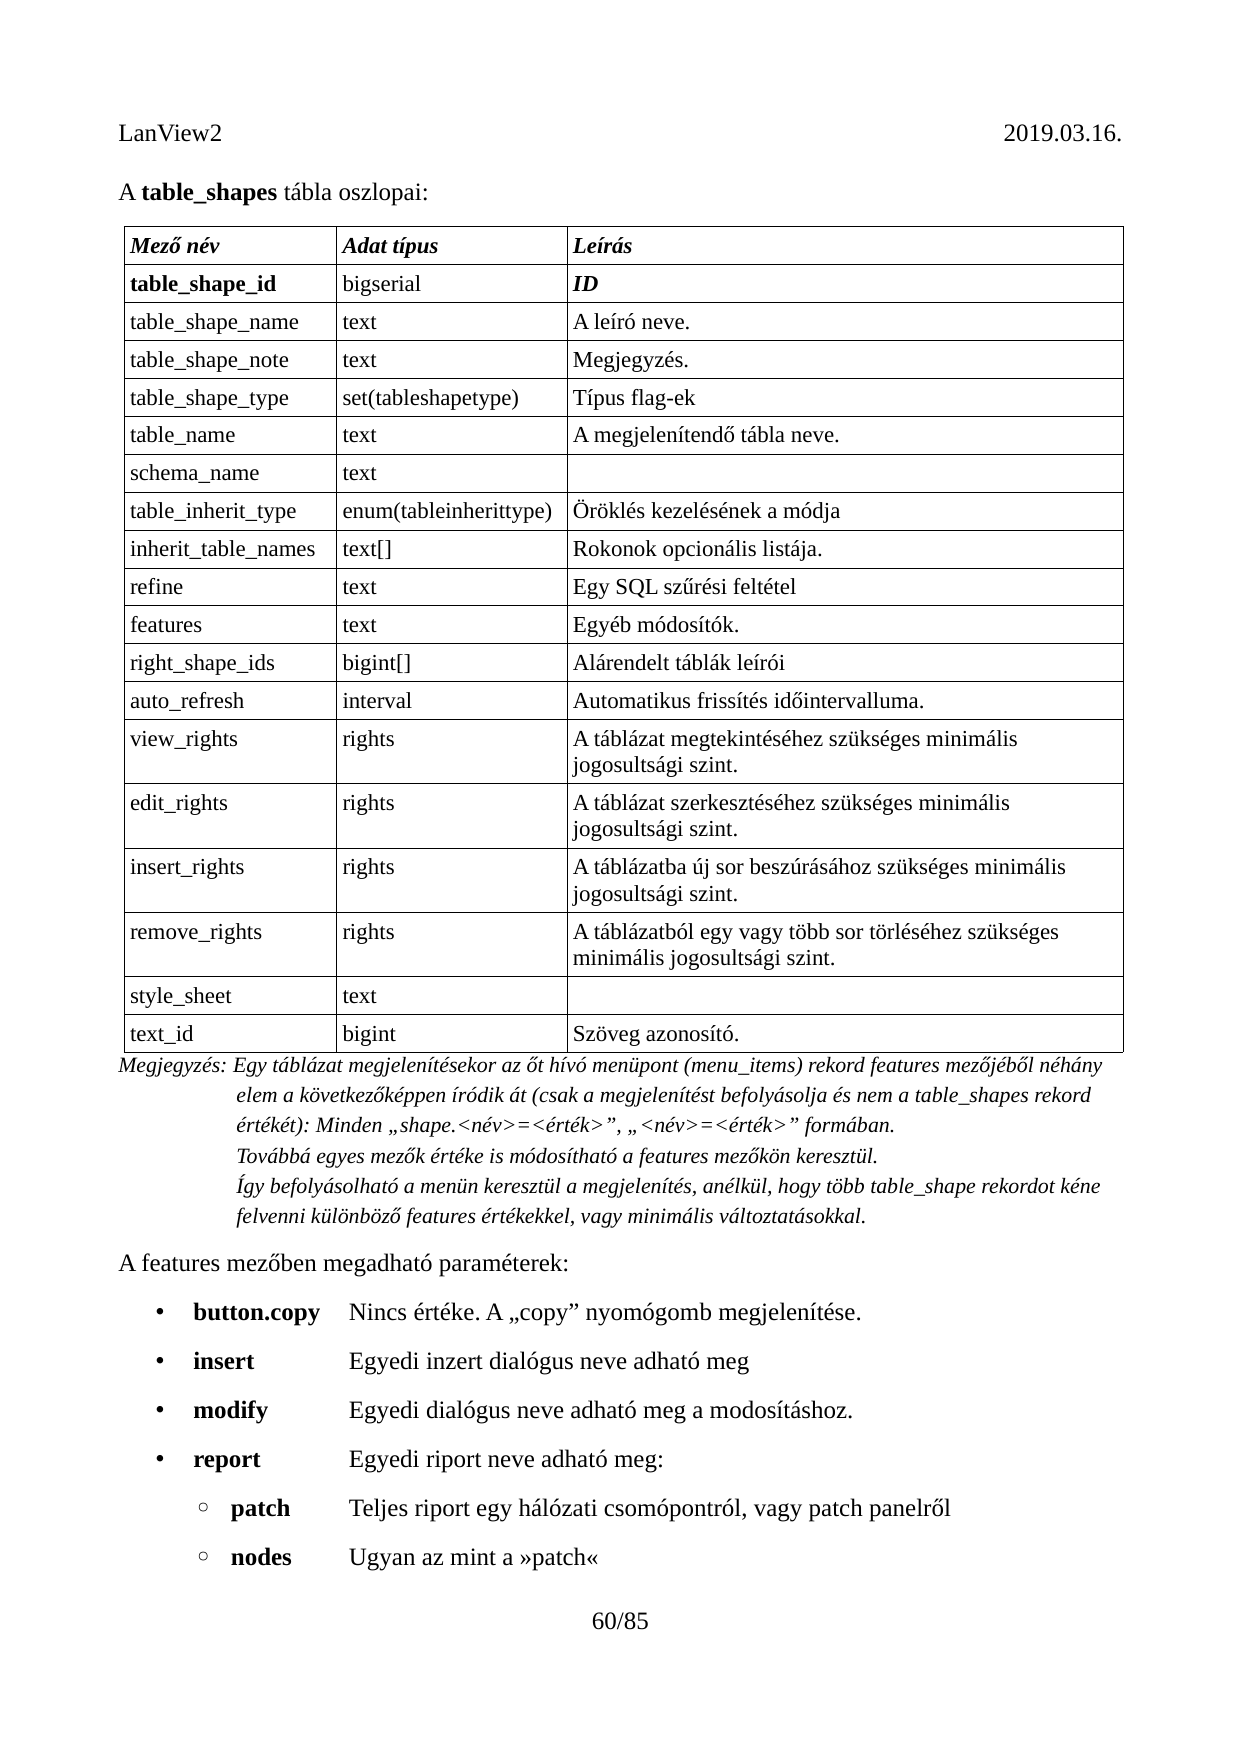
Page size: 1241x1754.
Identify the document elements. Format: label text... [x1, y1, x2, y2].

table_cell text [337, 569, 567, 605]
table_cell style_sheet [125, 977, 336, 1014]
list patch Teljes riport egy hálózati csomópontról, vagy patch panelről [193, 1493, 1122, 1522]
table_header Leírás [568, 227, 1123, 264]
text A features mezőben megadható paraméterek: [118, 1248, 1122, 1277]
list modify Egyedi dialógus neve adható meg a modosításhoz. [156, 1395, 1122, 1424]
table_cell table_inherit_type [125, 493, 336, 529]
table_cell insert_rights [125, 849, 336, 912]
table_cell auto_refresh [125, 682, 336, 719]
table_cell Megjegyzés. [568, 341, 1123, 378]
table_cell bigserial [337, 265, 567, 302]
table_cell text [337, 606, 567, 643]
table_cell text_id [125, 1015, 336, 1052]
table_cell Típus flag-ek [568, 379, 1123, 416]
table_cell text [337, 455, 567, 492]
table_header Adat típus [337, 227, 567, 264]
table_cell A táblázatba új sor beszúrásához szükséges minimális jogosultsági szint. [568, 849, 1123, 912]
table_cell schema_name [125, 455, 336, 492]
table_cell ID [568, 265, 1123, 302]
list report Egyedi riport neve adható meg: [156, 1444, 1122, 1473]
table_cell [568, 455, 1123, 492]
table_cell table_shape_name [125, 303, 336, 340]
table_cell A leíró neve. [568, 303, 1123, 340]
table_cell edit_rights [125, 784, 336, 848]
table_cell table_name [125, 417, 336, 454]
table_cell text[] [337, 531, 567, 567]
table_cell right_shape_ids [125, 644, 336, 681]
table_cell set(tableshapetype) [337, 379, 567, 416]
table_cell rights [337, 913, 567, 976]
table_cell [568, 977, 1123, 1014]
table_cell A megjelenítendő tábla neve. [568, 417, 1123, 454]
table_cell interval [337, 682, 567, 719]
list insert Egyedi inzert dialógus neve adható meg [156, 1346, 1122, 1375]
table_cell table_shape_type [125, 379, 336, 416]
table_cell remove_rights [125, 913, 336, 976]
table_cell A táblázatból egy vagy több sor törléséhez szükséges minimális jogosultsági szint. [568, 913, 1123, 976]
table_cell text [337, 303, 567, 340]
table_header Mező név [125, 227, 336, 264]
text Megjegyzés: Egy táblázat megjelenítésekor az őt hívó menüpont (menu_items) rekord features mezőjéből néhány elem a következőképpen íródik át (csak a megjelenítést befolyásolja és nem a table_shapes rekord értékét): Minden „shape.<név>=<érték>”, „<név>=<érték>” formában. Továbbá egyes mezők értéke is módosítható a features mezőkön keresztül. Így befolyásolható a menün keresztül a megjelenítés, anélkül, hogy több table_shape rekordot kéne felvenni különböző features értékekkel, vagy minimális változtatásokkal. [118, 1052, 1122, 1228]
table_cell refine [125, 569, 336, 605]
table_cell A táblázat szerkesztéséhez szükséges minimális jogosultsági szint. [568, 784, 1123, 848]
list button.copy Nincs értéke. A „copy” nyomógomb megjelenítése. [156, 1297, 1122, 1326]
table_cell table_shape_id [125, 265, 336, 302]
table_cell text [337, 417, 567, 454]
table_cell text [337, 977, 567, 1014]
text A table_shapes tábla oszlopai: [118, 177, 1122, 206]
table_cell text [337, 341, 567, 378]
table_cell Rokonok opcionális listája. [568, 531, 1123, 567]
table_cell Szöveg azonosító. [568, 1015, 1123, 1052]
table_cell features [125, 606, 336, 643]
table_cell rights [337, 720, 567, 783]
table_cell bigint [337, 1015, 567, 1052]
table_cell Alárendelt táblák leírói [568, 644, 1123, 681]
table_cell rights [337, 784, 567, 848]
table_cell enum(tableinherittype) [337, 493, 567, 529]
table_cell A táblázat megtekintéséhez szükséges minimális jogosultsági szint. [568, 720, 1123, 783]
table_cell table_shape_note [125, 341, 336, 378]
table_cell Automatikus frissítés időintervalluma. [568, 682, 1123, 719]
table_cell Egy SQL szűrési feltétel [568, 569, 1123, 605]
table_cell Öröklés kezelésének a módja [568, 493, 1123, 529]
table_cell Egyéb módosítók. [568, 606, 1123, 643]
table_cell inherit_table_names [125, 531, 336, 567]
table_cell rights [337, 849, 567, 912]
table_cell view_rights [125, 720, 336, 783]
table_cell bigint[] [337, 644, 567, 681]
list nodes Ugyan az mint a »patch« [193, 1542, 1122, 1571]
